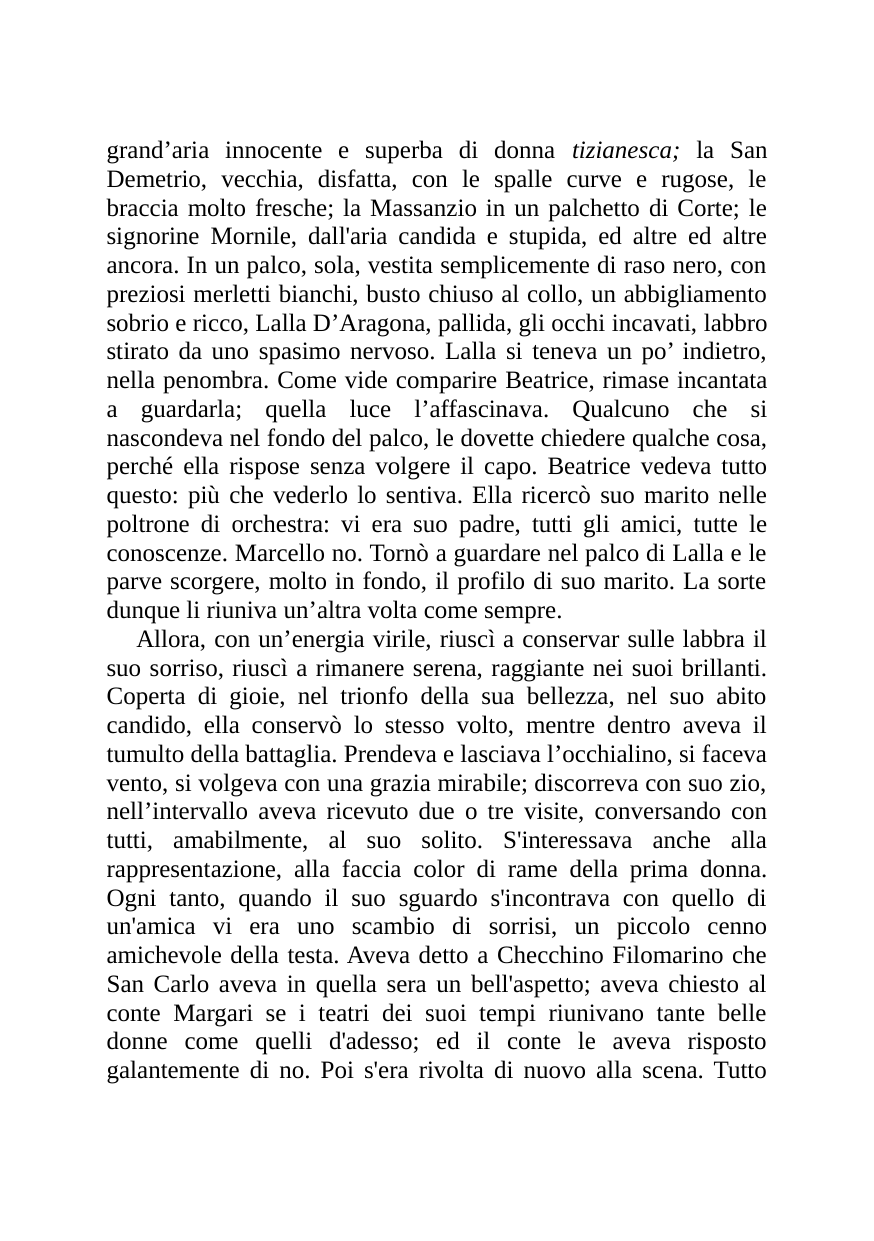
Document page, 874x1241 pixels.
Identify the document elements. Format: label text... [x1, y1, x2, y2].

text Allora, con un’energia virile, riuscì a conservar sulle labbra il suo sorriso, riuscì a rimanere serena, raggiante nei suoi brillanti. Coperta di gioie, nel trionfo della sua bellezza, nel suo abito candido, ella conservò lo stesso volto, mentre dentro aveva il tumulto della battaglia. Prendeva e lasciava l’occhialino, si faceva vento, si volgeva con una grazia mirabile; discorreva con suo zio, nell’intervallo aveva ricevuto due o tre visite, conversando con tutti, amabilmente, al suo solito. S'interessava anche alla rappresentazione, alla faccia color di rame della prima donna. Ogni tanto, quando il suo sguardo s'incontrava con quello di un'amica vi era uno scambio di sorrisi, un piccolo cenno amichevole della testa. Aveva detto a Checchino Filomarino che San Carlo aveva in quella sera un bell'aspetto; aveva chiesto al conte Margari se i teatri dei suoi tempi riunivano tante belle donne come quelli d'adesso; ed il conte le aveva risposto galantemente di no. Poi s'era rivolta di nuovo alla scena. Tutto [106, 624, 768, 1084]
text grand’aria innocente e superba di donna tizianesca; la San Demetrio, vecchia, disfatta, con le spalle curve e rugose, le braccia molto fresche; la Massanzio in un palchetto di Corte; le signorine Mornile, dall'aria candida e stupida, ed altre ed altre ancora. In un palco, sola, vestita semplicemente di raso nero, con preziosi merletti bianchi, busto chiuso al collo, un abbigliamento sobrio e ricco, Lalla D’Aragona, pallida, gli occhi incavati, labbro stirato da uno spasimo nervoso. Lalla si teneva un po’ indietro, nella penombra. Come vide comparire Beatrice, rimase incantata a guardarla; quella luce l’affascinava. Qualcuno che si nascondeva nel fondo del palco, le dovette chiedere qualche cosa, perché ella rispose senza volgere il capo. Beatrice vedeva tutto questo: più che vederlo lo sentiva. Ella ricercò suo marito nelle poltrone di orchestra: vi era suo padre, tutti gli amici, tutte le conoscenze. Marcello no. Tornò a guardare nel palco di Lalla e le parve scorgere, molto in fondo, il profilo di suo marito. La sorte dunque li riuniva un’altra volta come sempre. [106, 135, 768, 624]
